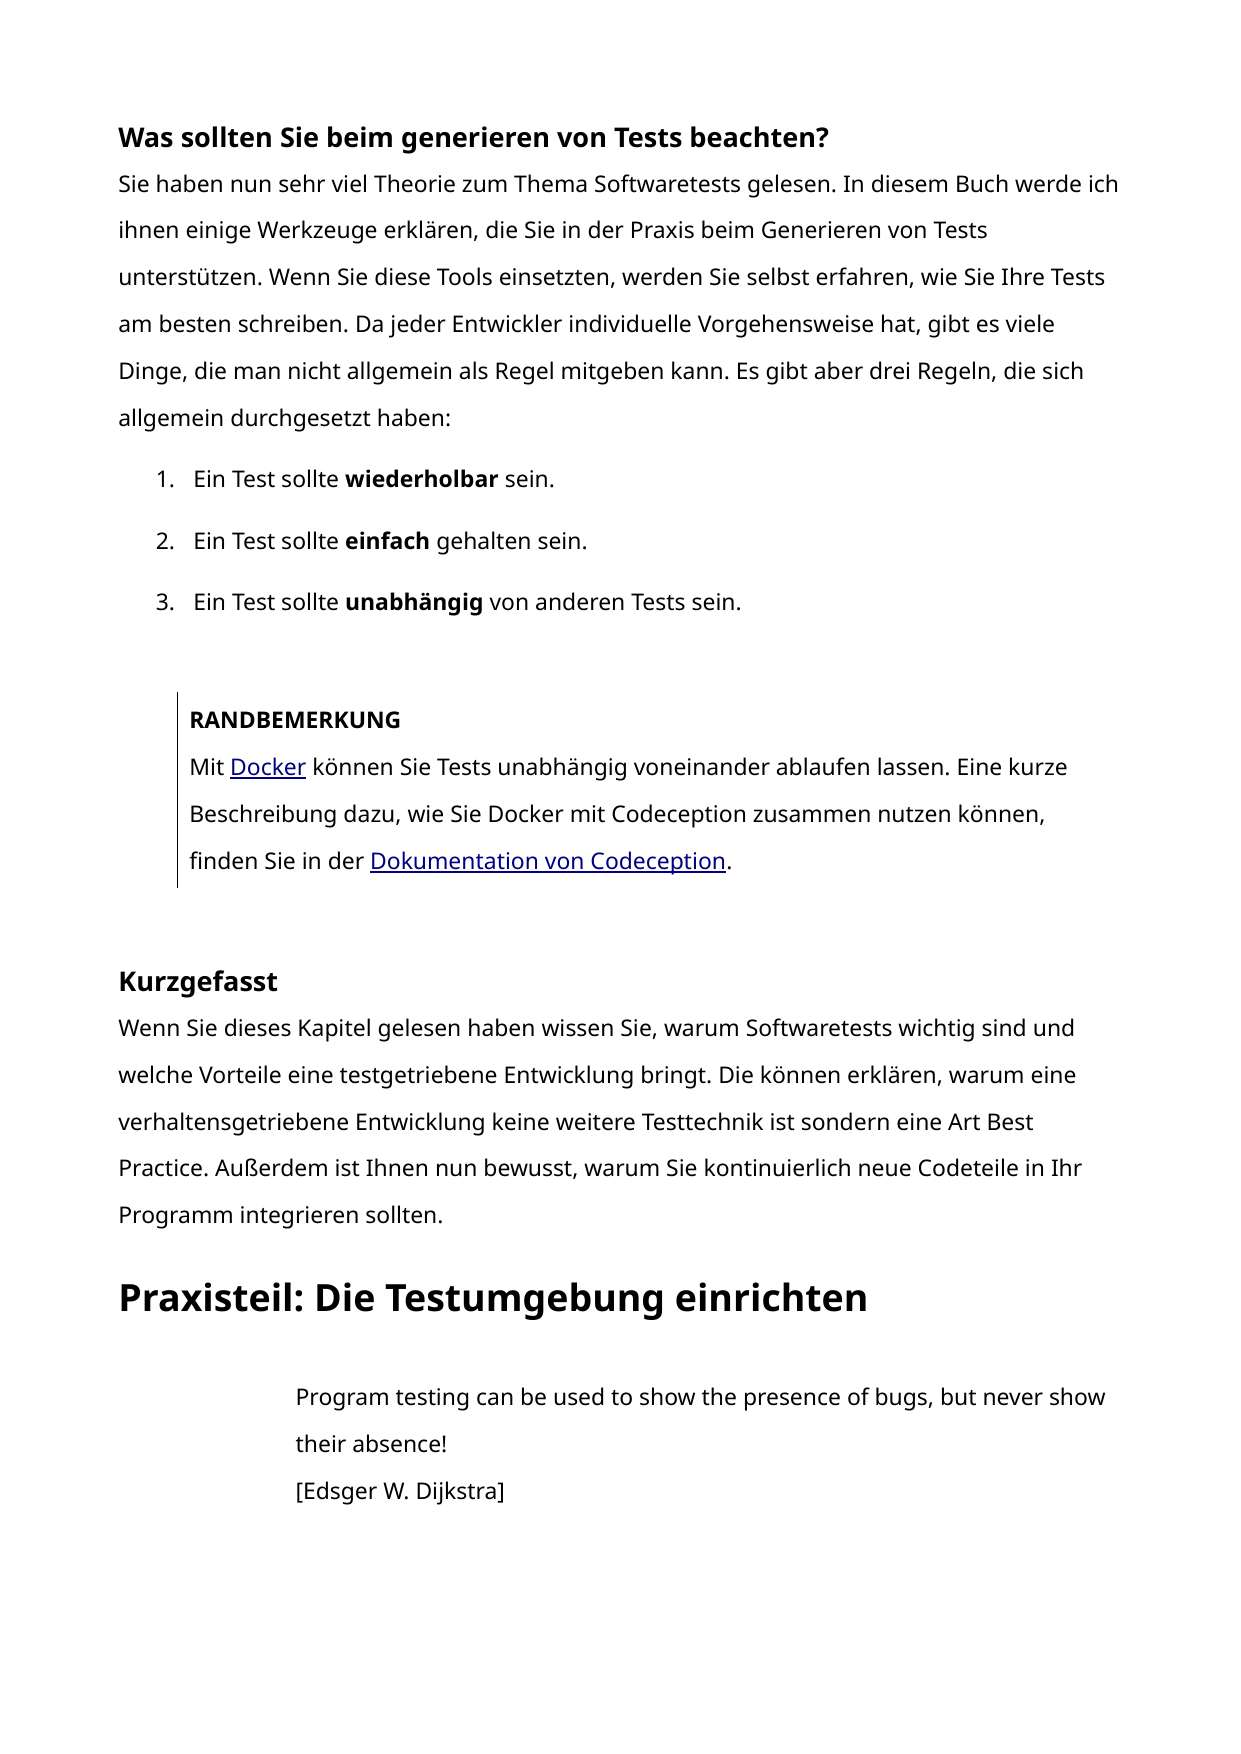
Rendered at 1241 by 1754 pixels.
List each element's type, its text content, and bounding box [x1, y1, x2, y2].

list Ein Test sollte wiederholbar sein. [156, 463, 1122, 494]
text RANDBEMERKUNG Mit Docker können Sie Tests unabhängig voneinander ablaufen lassen. Eine kurze Beschreibung dazu, wie Sie Docker mit Codeception zusammen nutzen können, finden Sie in der Dokumentation von Codeception. [178, 692, 1122, 888]
list Ein Test sollte unabhängig von anderen Tests sein. [156, 586, 1122, 617]
text Wenn Sie dieses Kapitel gelesen haben wissen Sie, warum Softwaretests wichtig sind und welche Vorteile eine testgetriebene Entwicklung bringt. Die können erklären, warum eine verhaltensgetriebene Entwicklung keine weitere Testtechnik ist sondern eine Art Best Practice. Außerdem ist Ihnen nun bewusst, warum Sie kontinuierlich neue Codeteile in Ihr Programm integrieren sollten. [118, 1012, 1122, 1230]
subtitle Praxisteil: Die Testumgebung einrichten [118, 1271, 1122, 1322]
text Sie haben nun sehr viel Theorie zum Thema Softwaretests gelesen. In diesem Buch werde ich ihnen einige Werkzeuge erklären, die Sie in der Praxis beim Generieren von Tests unterstützen. Wenn Sie diese Tools einsetzten, werden Sie selbst erfahren, wie Sie Ihre Tests am besten schreiben. Da jeder Entwickler individuelle Vorgehensweise hat, gibt es viele Dinge, die man nicht allgemein als Regel mitgeben kann. Es gibt aber drei Regeln, die sich allgemein durchgesetzt haben: [118, 167, 1122, 433]
subtitle Was sollten Sie beim generieren von Tests beachten? [118, 118, 1122, 155]
subtitle Kurzgefasst [118, 962, 1122, 999]
text Program testing can be used to show the presence of bugs, but never show their absence! [Edsger W. Dijkstra] [295, 1381, 1122, 1506]
list Ein Test sollte einfach gehalten sein. [156, 525, 1122, 556]
